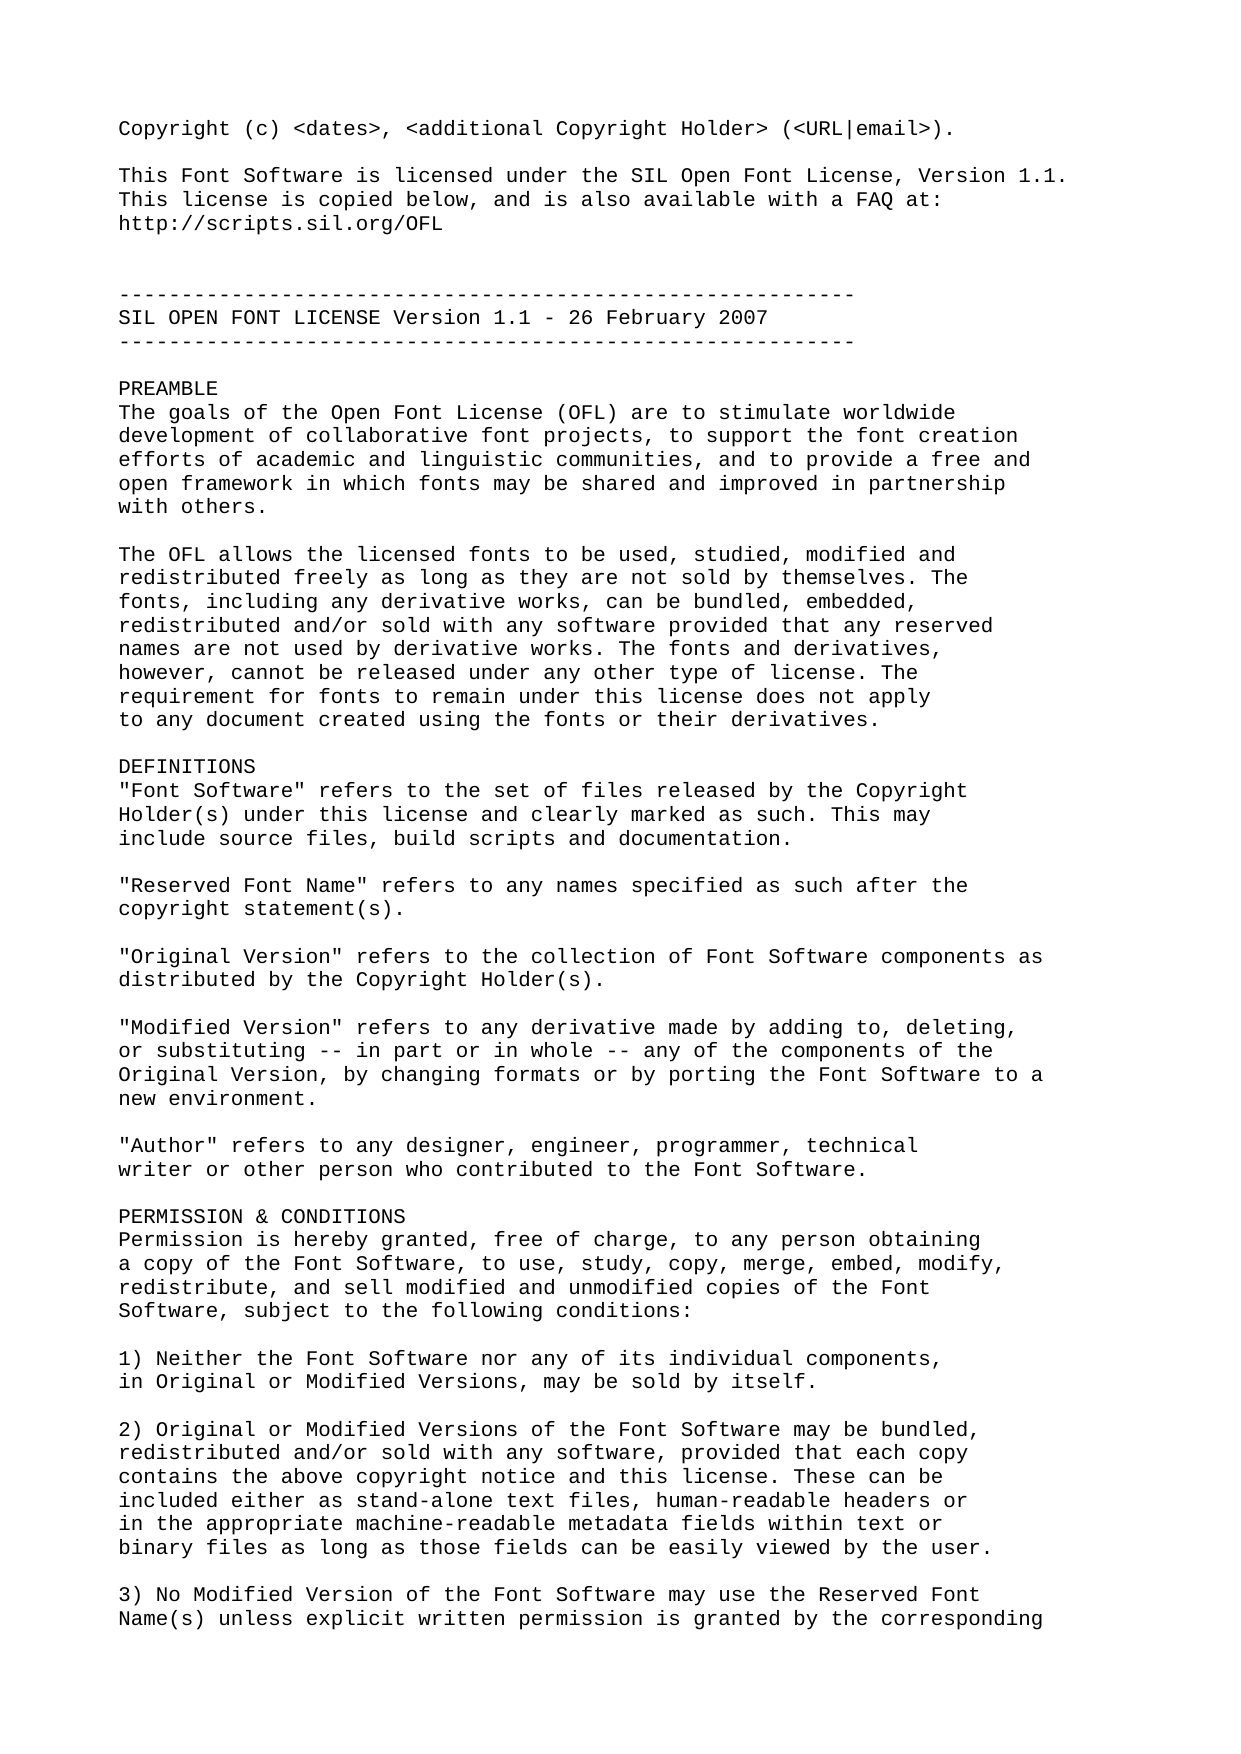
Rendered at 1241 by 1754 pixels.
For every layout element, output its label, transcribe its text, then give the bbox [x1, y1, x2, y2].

text a copy of the Font Software, to use, study, copy, merge, embed, modify, [118, 1253, 1122, 1277]
text requirement for fonts to remain under this license does not apply [118, 686, 1122, 709]
text 1) Neither the Font Software nor any of its individual components, [118, 1348, 1122, 1371]
text ----------------------------------------------------------- [118, 331, 1122, 354]
text include source files, build scripts and documentation. [118, 827, 1122, 851]
text distributed by the Copyright Holder(s). [118, 969, 1122, 993]
text included either as stand-alone text files, human-readable headers or [118, 1489, 1122, 1513]
text however, cannot be released under any other type of license. The [118, 662, 1122, 686]
text contains the above copyright notice and this license. These can be [118, 1466, 1122, 1489]
text http://scripts.sil.org/OFL [118, 213, 1122, 236]
text 3) No Modified Version of the Font Software may use the Reserved Font [118, 1584, 1122, 1608]
text open framework in which fonts may be shared and improved in partnership [118, 473, 1122, 496]
text copyright statement(s). [118, 898, 1122, 922]
text redistributed freely as long as they are not sold by themselves. The [118, 567, 1122, 591]
text in Original or Modified Versions, may be sold by itself. [118, 1371, 1122, 1395]
text writer or other person who contributed to the Font Software. [118, 1158, 1122, 1182]
text "Font Software" refers to the set of files released by the Copyright [118, 780, 1122, 804]
text Permission is hereby granted, free of charge, to any person obtaining [118, 1229, 1122, 1253]
text in the appropriate machine-readable metadata fields within text or [118, 1513, 1122, 1537]
text Holder(s) under this license and clearly marked as such. This may [118, 804, 1122, 827]
text DEFINITIONS [118, 757, 1122, 780]
text "Reserved Font Name" refers to any names specified as such after the [118, 875, 1122, 898]
text SIL OPEN FONT LICENSE Version 1.1 - 26 February 2007 [118, 307, 1122, 331]
text ----------------------------------------------------------- [118, 284, 1122, 307]
text Software, subject to the following conditions: [118, 1300, 1122, 1324]
text efforts of academic and linguistic communities, and to provide a free and [118, 449, 1122, 473]
text Original Version, by changing formats or by porting the Font Software to a [118, 1064, 1122, 1088]
text "Modified Version" refers to any derivative made by adding to, deleting, [118, 1017, 1122, 1040]
text "Author" refers to any designer, engineer, programmer, technical [118, 1135, 1122, 1158]
text 2) Original or Modified Versions of the Font Software may be bundled, [118, 1419, 1122, 1442]
text "Original Version" refers to the collection of Font Software components as [118, 946, 1122, 969]
text redistribute, and sell modified and unmodified copies of the Font [118, 1277, 1122, 1300]
text or substituting -- in part or in whole -- any of the components of the [118, 1040, 1122, 1064]
text Name(s) unless explicit written permission is granted by the corresponding [118, 1608, 1122, 1631]
text The OFL allows the licensed fonts to be used, studied, modified and [118, 544, 1122, 567]
text This Font Software is licensed under the SIL Open Font License, Version 1.1. [118, 165, 1122, 189]
text binary files as long as those fields can be easily viewed by the user. [118, 1537, 1122, 1561]
text fonts, including any derivative works, can be bundled, embedded, [118, 591, 1122, 615]
text The goals of the Open Font License (OFL) are to stimulate worldwide [118, 402, 1122, 426]
text to any document created using the fonts or their derivatives. [118, 709, 1122, 733]
text This license is copied below, and is also available with a FAQ at: [118, 189, 1122, 213]
text names are not used by derivative works. The fonts and derivatives, [118, 638, 1122, 662]
text new environment. [118, 1088, 1122, 1111]
text Copyright (c) <dates>, <additional Copyright Holder> (<URL|email>). [118, 118, 1122, 142]
text with others. [118, 496, 1122, 520]
text PERMISSION & CONDITIONS [118, 1206, 1122, 1229]
text development of collaborative font projects, to support the font creation [118, 426, 1122, 449]
text PREAMBLE [118, 378, 1122, 402]
text redistributed and/or sold with any software provided that any reserved [118, 615, 1122, 638]
text redistributed and/or sold with any software, provided that each copy [118, 1442, 1122, 1466]
